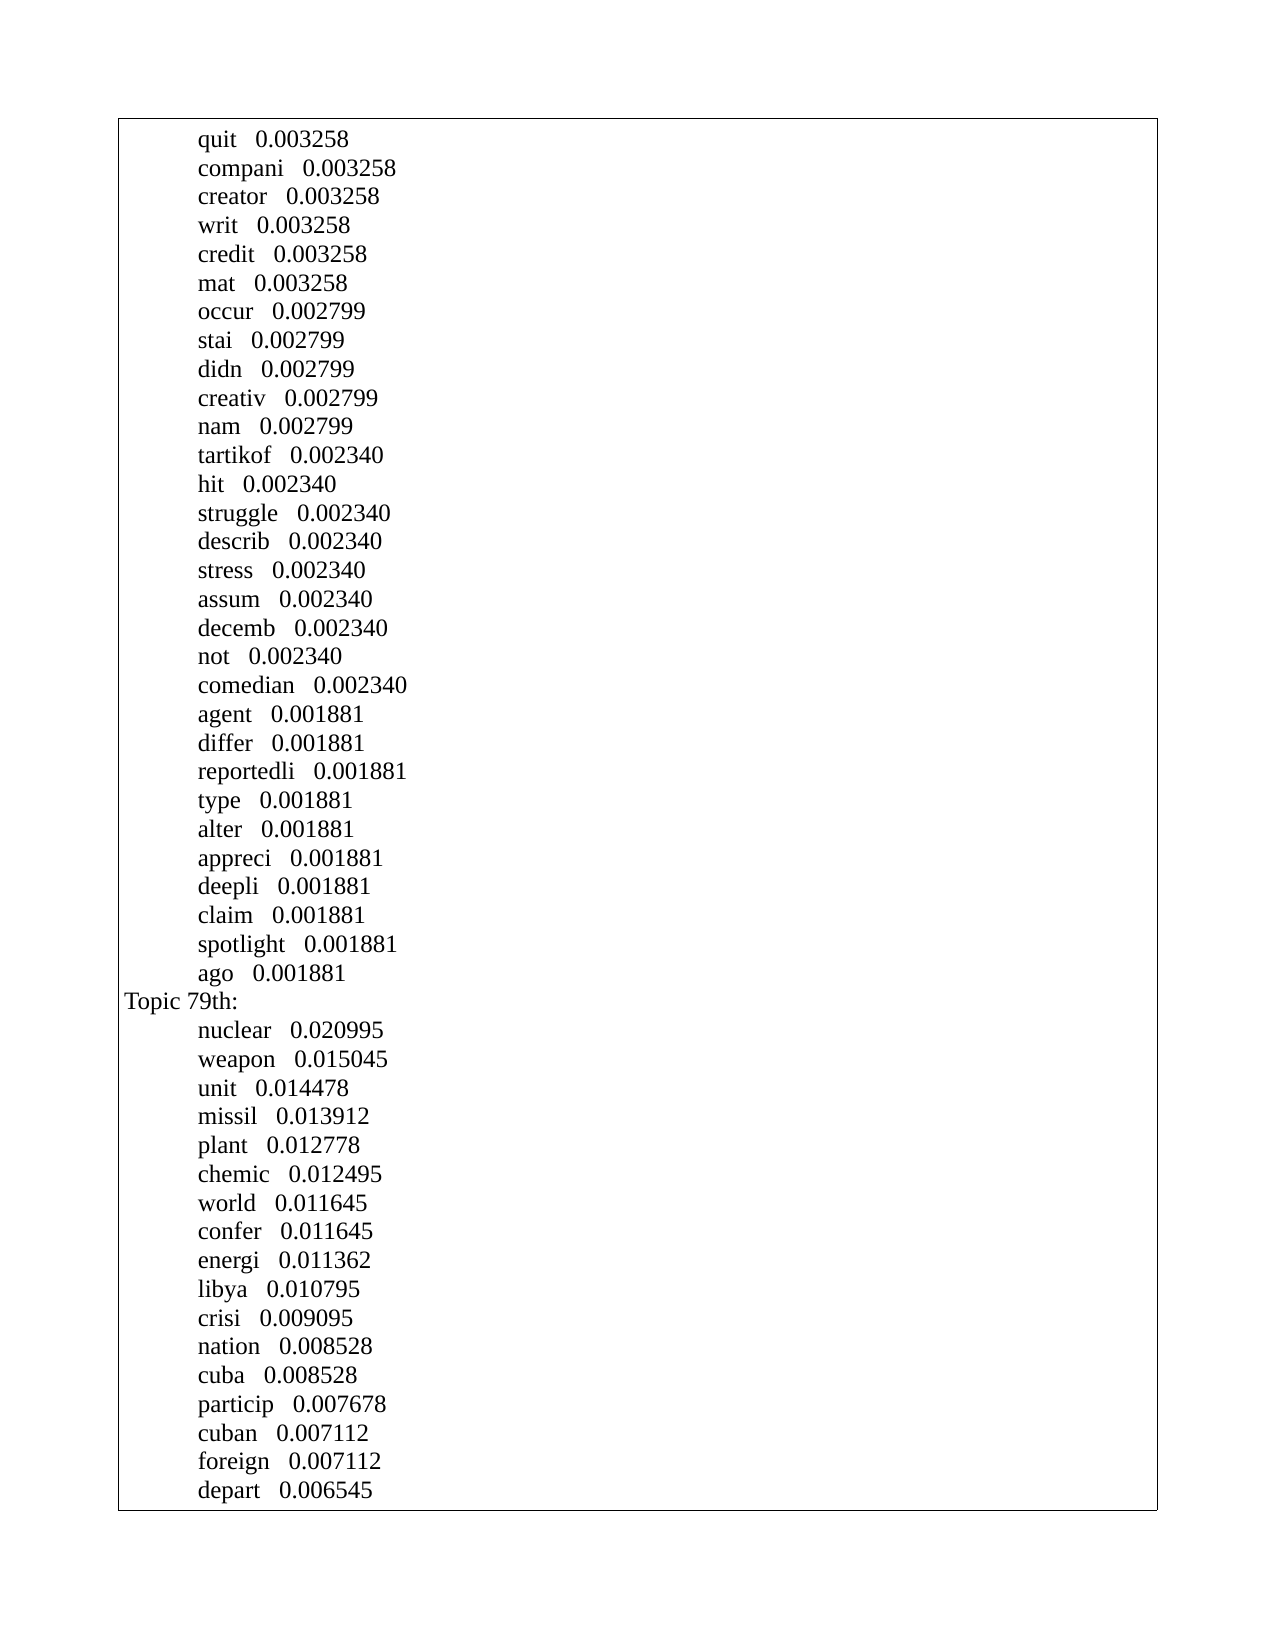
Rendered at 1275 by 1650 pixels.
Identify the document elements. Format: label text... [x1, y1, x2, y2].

table_header quit 0.003258 compani 0.003258 creator 0.003258 writ 0.003258 credit 0.003258 mat 0.003258 occur 0.002799 stai 0.002799 didn 0.002799 creativ 0.002799 nam 0.002799 tartikof 0.002340 hit 0.002340 struggle 0.002340 describ 0.002340 stress 0.002340 assum 0.002340 decemb 0.002340 not 0.002340 comedian 0.002340 agent 0.001881 differ 0.001881 reportedli 0.001881 type 0.001881 alter 0.001881 appreci 0.001881 deepli 0.001881 claim 0.001881 spotlight 0.001881 ago 0.001881 Topic 79th: nuclear 0.020995 weapon 0.015045 unit 0.014478 missil 0.013912 plant 0.012778 chemic 0.012495 world 0.011645 confer 0.011645 energi 0.011362 libya 0.010795 crisi 0.009095 nation 0.008528 cuba 0.008528 particip 0.007678 cuban 0.007112 foreign 0.007112 depart 0.006545 [119, 119, 1157, 1510]
